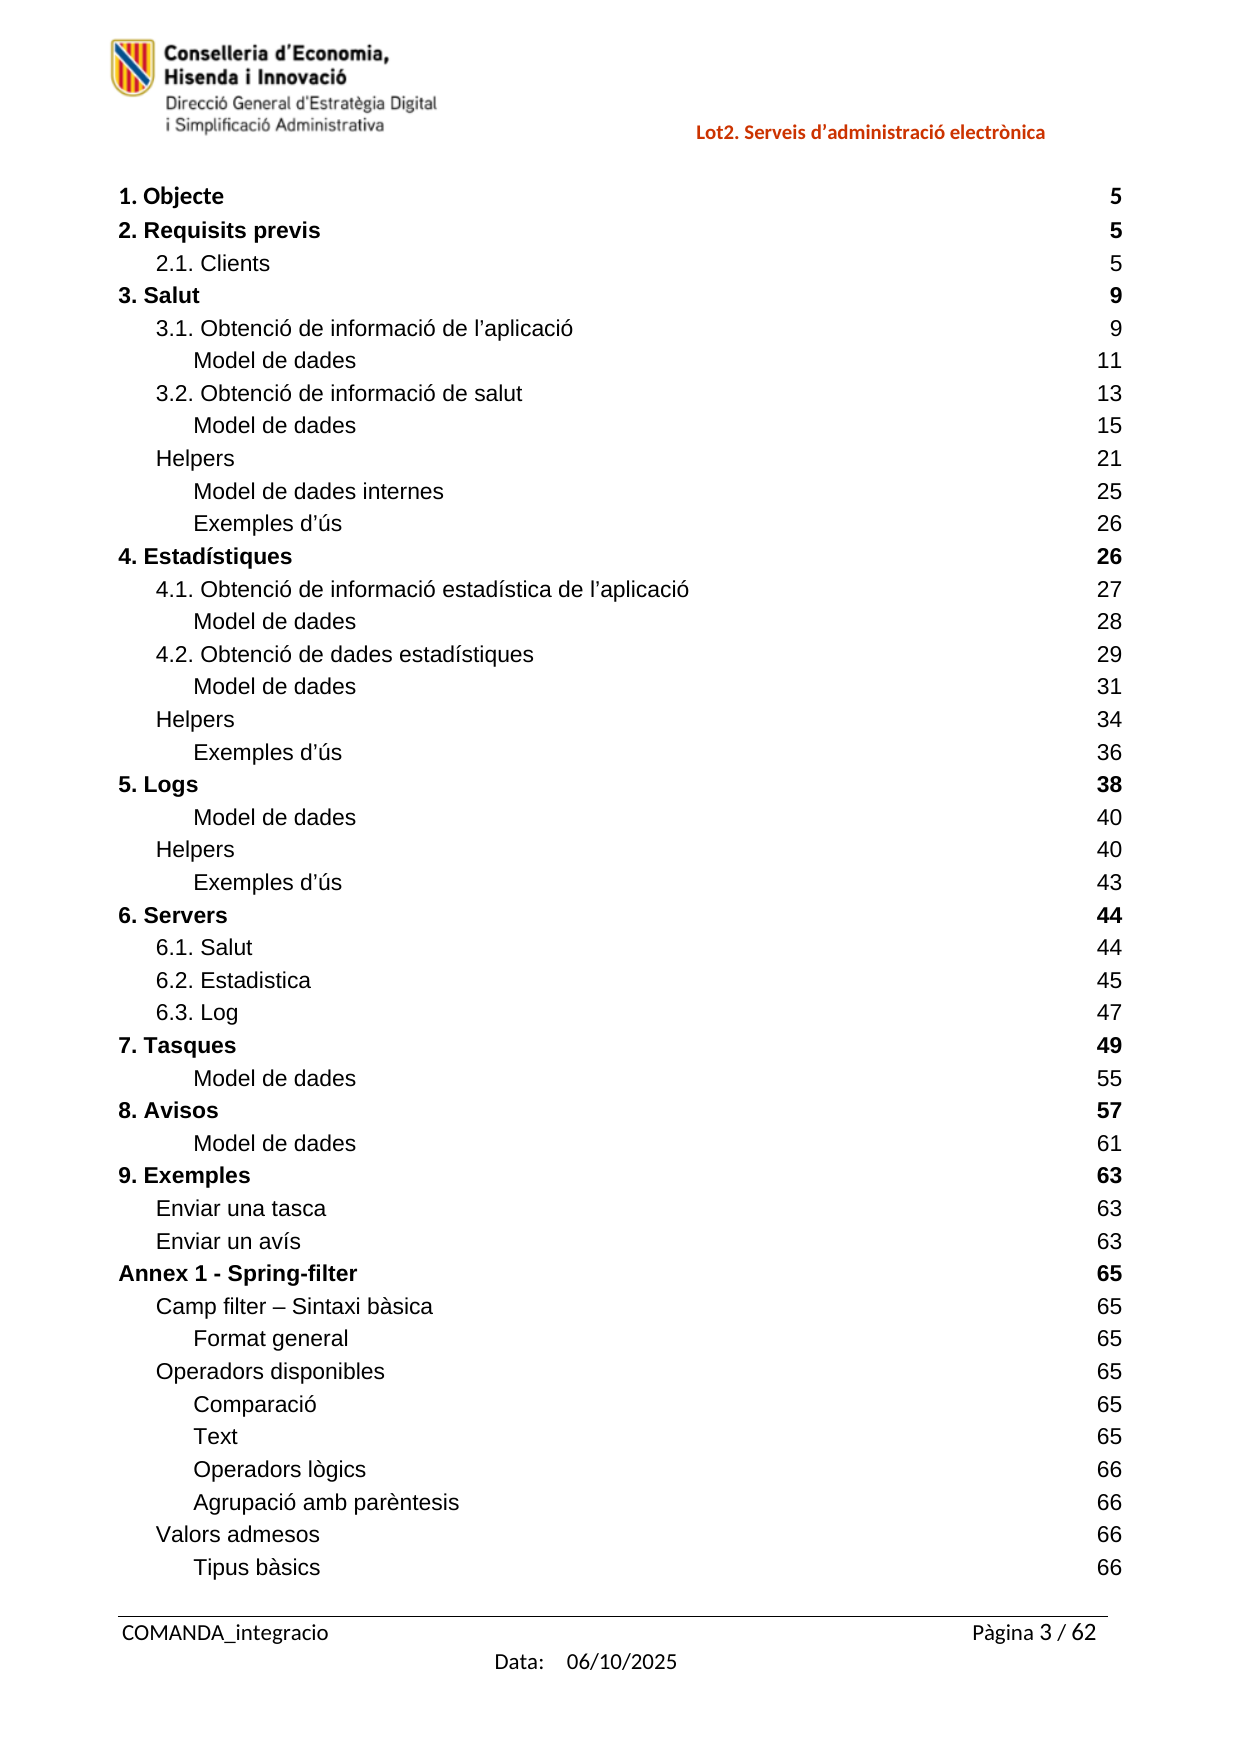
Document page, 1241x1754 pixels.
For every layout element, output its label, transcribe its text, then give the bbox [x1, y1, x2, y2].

text Tipus bàsics 66 [193, 1554, 1122, 1580]
text Operadors lògics 66 [193, 1456, 1122, 1482]
text Annex 1 - Spring-filter 65 [118, 1260, 1122, 1287]
text 5. Logs 38 [118, 771, 1122, 797]
text Helpers 21 [156, 445, 1122, 471]
text Model de dades 28 [193, 608, 1122, 634]
text Text 65 [193, 1423, 1122, 1449]
text Exemples d’ús 26 [193, 510, 1122, 537]
text Helpers 34 [156, 706, 1122, 732]
text Comparació 65 [193, 1391, 1122, 1417]
text 3.2. Obtenció de informació de salut 13 [156, 380, 1122, 406]
text Helpers 40 [156, 836, 1122, 863]
text 3. Salut 9 [118, 282, 1122, 308]
text 2.1. Clients 5 [156, 249, 1122, 276]
text Format general 65 [193, 1325, 1122, 1352]
text Model de dades 55 [193, 1064, 1122, 1091]
text Model de dades internes 25 [193, 478, 1122, 504]
text Model de dades 40 [193, 804, 1122, 830]
text Model de dades 15 [193, 412, 1122, 439]
text 2. Requisits previs 5 [118, 217, 1122, 243]
text Model de dades 31 [193, 673, 1122, 700]
text 8. Avisos 57 [118, 1097, 1122, 1123]
text 9. Exemples 63 [118, 1162, 1122, 1189]
text Agrupació amb parèntesis 66 [193, 1488, 1122, 1515]
text 6. Servers 44 [118, 902, 1122, 928]
text Camp filter – Sintaxi bàsica 65 [156, 1293, 1122, 1319]
picture [100, 26, 467, 156]
text 4.1. Obtenció de informació estadística de l’aplicació 27 [156, 576, 1122, 602]
text Enviar una tasca 63 [156, 1195, 1122, 1221]
text Exemples d’ús 36 [193, 738, 1122, 765]
text 4. Estadístiques 26 [118, 543, 1122, 569]
text 6.2. Estadistica 45 [156, 967, 1122, 993]
text 7. Tasques 49 [118, 1032, 1122, 1058]
text 6.3. Log 47 [156, 999, 1122, 1026]
text 3.1. Obtenció de informació de l’aplicació 9 [156, 315, 1122, 341]
text Enviar un avís 63 [156, 1228, 1122, 1254]
text 1. Objecte 5 [118, 180, 1122, 211]
text 6.1. Salut 44 [156, 934, 1122, 961]
text Model de dades 11 [193, 347, 1122, 374]
text Model de dades 61 [193, 1130, 1122, 1156]
text Operadors disponibles 65 [156, 1358, 1122, 1384]
text Exemples d’ús 43 [193, 869, 1122, 895]
text 4.2. Obtenció de dades estadístiques 29 [156, 641, 1122, 667]
text Valors admesos 66 [156, 1521, 1122, 1547]
